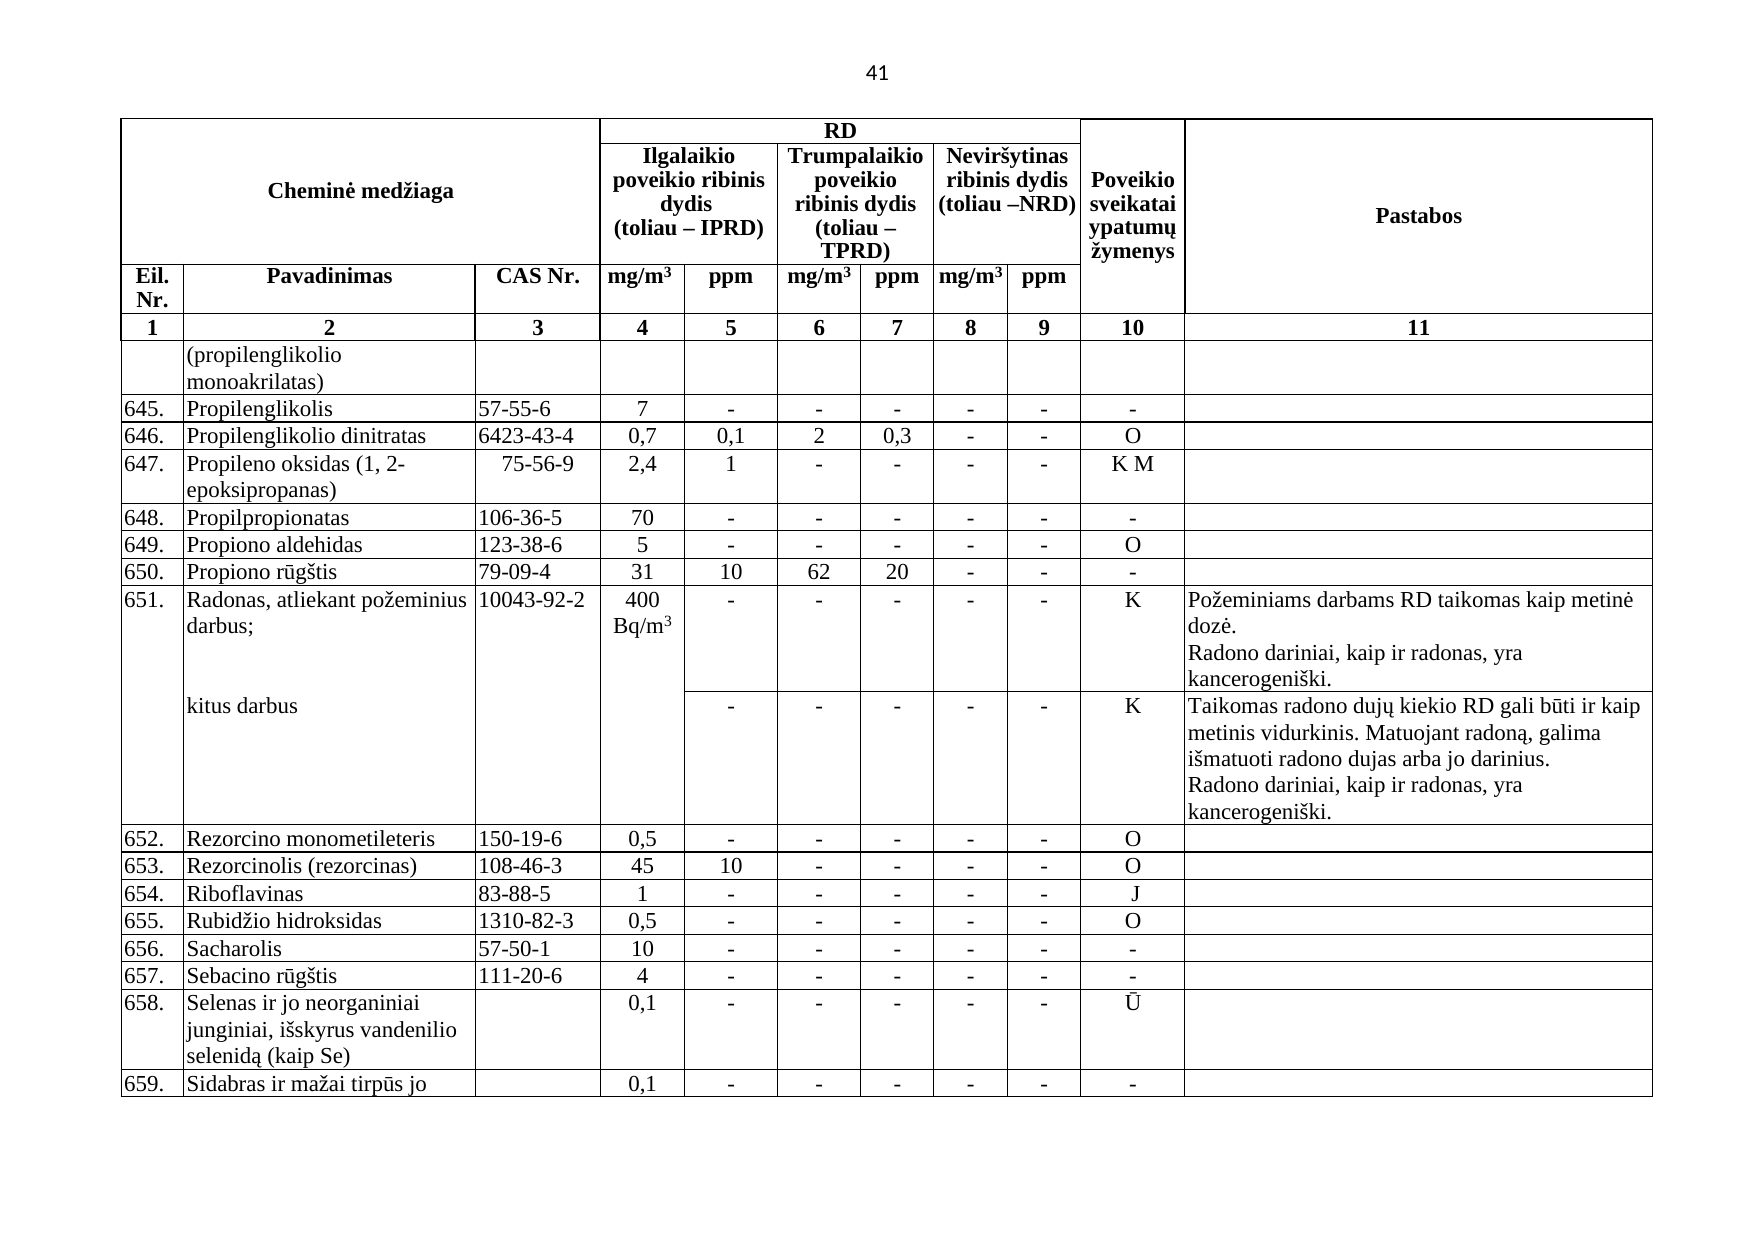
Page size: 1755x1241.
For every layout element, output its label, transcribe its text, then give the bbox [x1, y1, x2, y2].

table_cell - [861, 853, 933, 879]
table_cell - [861, 962, 933, 988]
table_cell 4 [601, 314, 684, 340]
table_cell - [934, 531, 1007, 557]
table_cell - [1081, 1070, 1184, 1096]
table_cell - [778, 1070, 860, 1096]
table_cell 10 [685, 853, 777, 879]
table_cell 10 [1081, 314, 1184, 340]
table_cell - [861, 825, 933, 851]
table_cell 400 Bq/m3 [601, 586, 684, 824]
table_cell [1185, 907, 1652, 934]
table_cell - [934, 907, 1007, 934]
table_cell 79-09-4 [476, 559, 600, 585]
table_cell - [685, 1070, 777, 1096]
table_cell - [934, 825, 1007, 851]
table_cell - [1008, 504, 1080, 530]
table_cell 108-46-3 [476, 853, 600, 879]
table_cell - [1008, 935, 1080, 961]
table_cell - [685, 935, 777, 961]
table_cell - [778, 504, 860, 530]
table_cell 45 [601, 853, 684, 879]
table_cell - [778, 450, 860, 503]
table_cell - [1008, 450, 1080, 503]
table_cell - [1081, 962, 1184, 988]
table_cell K M [1081, 450, 1184, 503]
table_header Cheminė medžiaga [122, 119, 599, 263]
table_cell 5 [601, 531, 684, 557]
table_cell 31 [601, 559, 684, 585]
table_cell - [778, 395, 860, 421]
table_cell - [685, 962, 777, 988]
table_cell [1185, 504, 1652, 530]
table_cell - [778, 907, 860, 934]
table_cell Propilenglikolio dinitratas [184, 423, 475, 449]
table_cell Rezorcino monometileteris [184, 825, 475, 851]
table_cell - [934, 990, 1007, 1068]
table_cell Ū [1081, 990, 1184, 1068]
table_cell 653. [122, 853, 183, 879]
table_cell ppm [685, 265, 777, 312]
table_cell - [861, 504, 933, 530]
table_cell - [934, 586, 1007, 691]
table_cell Propilpropionatas [184, 504, 475, 530]
table_cell - [934, 880, 1007, 906]
table_cell Propilenglikolis [184, 395, 475, 421]
table_cell 0,1 [601, 1070, 684, 1096]
table_cell - [778, 853, 860, 879]
table_cell - [861, 1070, 933, 1096]
table_cell - [861, 880, 933, 906]
table_cell 57-55-6 [476, 395, 600, 421]
table_cell 656. [122, 935, 183, 961]
table_cell - [685, 504, 777, 530]
table_cell Rezorcinolis (rezorcinas) [184, 853, 475, 879]
table_cell - [861, 586, 933, 691]
table_cell O [1081, 423, 1184, 449]
table_cell 4 [601, 962, 684, 988]
table_cell [1185, 423, 1652, 449]
table_cell kitus darbus [184, 691, 475, 824]
table_cell - [1008, 586, 1080, 691]
table_cell - [934, 423, 1007, 449]
table_cell - [685, 825, 777, 851]
table_cell 106-36-5 [476, 504, 600, 530]
table_cell - [778, 990, 860, 1068]
table_cell - [1008, 962, 1080, 988]
table_cell - [861, 395, 933, 421]
table_cell - [861, 341, 933, 394]
table_cell - [778, 825, 860, 851]
table_cell 1 [122, 314, 183, 340]
table_cell 7 [601, 395, 684, 421]
table_cell - [685, 990, 777, 1068]
table_cell mg/m3 [778, 265, 860, 312]
table_cell - [1008, 395, 1080, 421]
table_cell 111-20-6 [476, 962, 600, 988]
table_cell - [1008, 990, 1080, 1068]
table_cell - [934, 692, 1007, 824]
table_cell 123-38-6 [476, 531, 600, 557]
table_cell 647. [122, 450, 183, 503]
table_cell Sacharolis [184, 935, 475, 961]
table_cell - [685, 531, 777, 557]
table_cell - [934, 559, 1007, 585]
table_cell 150-19-6 [476, 825, 600, 851]
table_cell 5 [685, 314, 777, 340]
table_cell 3 [476, 314, 599, 340]
table_cell - [1008, 531, 1080, 557]
table_cell [1185, 450, 1652, 503]
table_cell mg/m3 [601, 265, 684, 312]
table_cell 654. [122, 880, 183, 906]
table_cell Ilgalaikio poveikio ribinis dydis (toliau – IPRD) [601, 144, 777, 263]
table_cell 62 [778, 559, 860, 585]
table_cell [1185, 559, 1652, 585]
table_cell - [1008, 341, 1080, 394]
table_cell 1 [685, 450, 777, 503]
table_cell K [1081, 692, 1184, 824]
table_cell - [1008, 559, 1080, 585]
table_cell O [1081, 853, 1184, 879]
table_cell - [778, 880, 860, 906]
table_cell K [1081, 586, 1184, 691]
table_cell Sebacino rūgštis [184, 962, 475, 988]
table_cell - [685, 586, 777, 691]
table_cell [1185, 990, 1652, 1068]
table_cell 6 [778, 314, 860, 340]
table_cell Požeminiams darbams RD taikomas kaip metinė dozė. Radono dariniai, kaip ir radonas, yra kancerogeniški. [1185, 586, 1652, 691]
table_cell Eil. Nr. [122, 265, 183, 312]
table_cell 1310-82-3 [476, 907, 600, 934]
table_cell 0,5 [601, 907, 684, 934]
table_cell - [685, 907, 777, 934]
table_cell [122, 341, 183, 394]
table_cell [1185, 531, 1652, 557]
table_cell Sidabras ir mažai tirpūs jo [184, 1070, 475, 1096]
table_cell J [1081, 880, 1184, 906]
table_cell 0,5 [601, 825, 684, 851]
table_cell 1 [601, 880, 684, 906]
table_cell 657. [122, 962, 183, 988]
table_cell ppm [1008, 265, 1080, 312]
table_cell - [1008, 1070, 1080, 1096]
table_cell 652. [122, 825, 183, 851]
table_cell [476, 990, 600, 1068]
table_cell 659. [122, 1070, 183, 1096]
table_cell - [1081, 935, 1184, 961]
table_cell - [861, 907, 933, 934]
table_cell - [778, 935, 860, 961]
table_cell - [1008, 423, 1080, 449]
table_cell 10 [685, 559, 777, 585]
table_cell Propileno oksidas (1, 2-epoksipropanas) [184, 450, 475, 503]
table_cell - [685, 880, 777, 906]
table_cell - [685, 692, 777, 824]
table_cell - [778, 692, 860, 824]
table_cell Riboflavinas [184, 880, 475, 906]
table_cell Selenas ir jo neorganiniai junginiai, išskyrus vandenilio selenidą (kaip Se) [184, 990, 475, 1068]
table_cell 10043-92-2 [476, 586, 600, 824]
table_cell ppm [861, 265, 933, 312]
table_cell [1185, 935, 1652, 961]
table_cell - [861, 692, 933, 824]
table_cell - [934, 962, 1007, 988]
table_cell - [861, 990, 933, 1068]
table_cell 645. [122, 395, 183, 421]
table_cell Propiono rūgštis [184, 559, 475, 585]
table_cell 70 [601, 504, 684, 530]
table_cell Taikomas radono dujų kiekio RD gali būti ir kaip metinis vidurkinis. Matuojant radoną, galima išmatuoti radono dujas arba jo darinius. Radono dariniai, kaip ir radonas, yra kancerogeniški. [1185, 692, 1652, 824]
table_cell [1185, 880, 1652, 906]
table_cell 10 [601, 935, 684, 961]
table_cell 20 [861, 559, 933, 585]
table_cell O [1081, 907, 1184, 934]
table_cell 651. [122, 586, 183, 824]
table_header RD [601, 119, 1080, 143]
table_cell - [934, 395, 1007, 421]
table_cell - [934, 504, 1007, 530]
table_cell 646. [122, 423, 183, 449]
table_cell CAS Nr. [476, 265, 599, 312]
table_cell [1081, 341, 1184, 394]
table_cell - [778, 586, 860, 691]
table_cell - [1081, 504, 1184, 530]
table_cell O [1081, 825, 1184, 851]
table_cell - [861, 531, 933, 557]
table_cell Pavadinimas [184, 265, 474, 312]
table_header Poveikio sveikatai ypatumų žymenys [1081, 120, 1184, 312]
table_cell - [778, 962, 860, 988]
table_cell 0,7 [601, 423, 684, 449]
table_cell 0,1 [601, 990, 684, 1068]
table_cell - [934, 341, 1007, 394]
table_cell 7 [861, 314, 933, 340]
table_cell 0,1 [685, 423, 777, 449]
table_cell 6423-43-4 [476, 423, 600, 449]
table_cell - [861, 450, 933, 503]
table_cell 57-50-1 [476, 935, 600, 961]
table_cell - [1008, 825, 1080, 851]
table_cell - [934, 935, 1007, 961]
table_cell - [1081, 559, 1184, 585]
table_cell - [934, 1070, 1007, 1096]
table_cell - [934, 853, 1007, 879]
table_cell 655. [122, 907, 183, 934]
table_cell Propiono aldehidas [184, 531, 475, 557]
table_cell Rubidžio hidroksidas [184, 907, 475, 934]
table_cell [1185, 1070, 1652, 1096]
table_cell Trumpalaikio poveikio ribinis dydis (toliau –TPRD) [778, 144, 933, 263]
table_cell 11 [1185, 314, 1652, 340]
table_cell [1185, 962, 1652, 988]
table_cell mg/m3 [934, 265, 1007, 312]
table_cell - [685, 395, 777, 421]
table_cell 0,3 [861, 423, 933, 449]
table_cell 648. [122, 504, 183, 530]
table_cell - [1081, 395, 1184, 421]
table_cell [1185, 395, 1652, 421]
table_cell 2 [778, 423, 860, 449]
table_cell [1185, 853, 1652, 879]
table_cell Radonas, atliekant požeminius darbus; [184, 586, 475, 691]
table_cell - [861, 935, 933, 961]
table_cell [601, 341, 684, 394]
table_cell 650. [122, 559, 183, 585]
table_cell - [778, 341, 860, 394]
table_cell - [1008, 907, 1080, 934]
table_cell - [778, 531, 860, 557]
table_cell 2,4 [601, 450, 684, 503]
table_cell O [1081, 531, 1184, 557]
table_cell 649. [122, 531, 183, 557]
table_cell [476, 341, 600, 394]
table_cell - [1008, 692, 1080, 824]
table_cell - [934, 450, 1007, 503]
table_cell 2 [184, 314, 474, 340]
table_cell 83-88-5 [476, 880, 600, 906]
table_cell - [685, 341, 777, 394]
table_cell [476, 1070, 600, 1096]
table_cell Neviršytinas ribinis dydis (toliau –NRD) [934, 144, 1080, 263]
table_cell 8 [934, 314, 1007, 340]
table_cell - [1008, 880, 1080, 906]
table_cell - [1008, 853, 1080, 879]
table_header Pastabos [1186, 120, 1652, 312]
table_cell 9 [1008, 314, 1080, 340]
table_cell 658. [122, 990, 183, 1068]
table_cell (propilenglikolio monoakrilatas) [184, 341, 475, 394]
table_cell 75-56-9 [476, 450, 600, 503]
table_cell [1185, 825, 1652, 851]
table_cell [1185, 341, 1652, 394]
